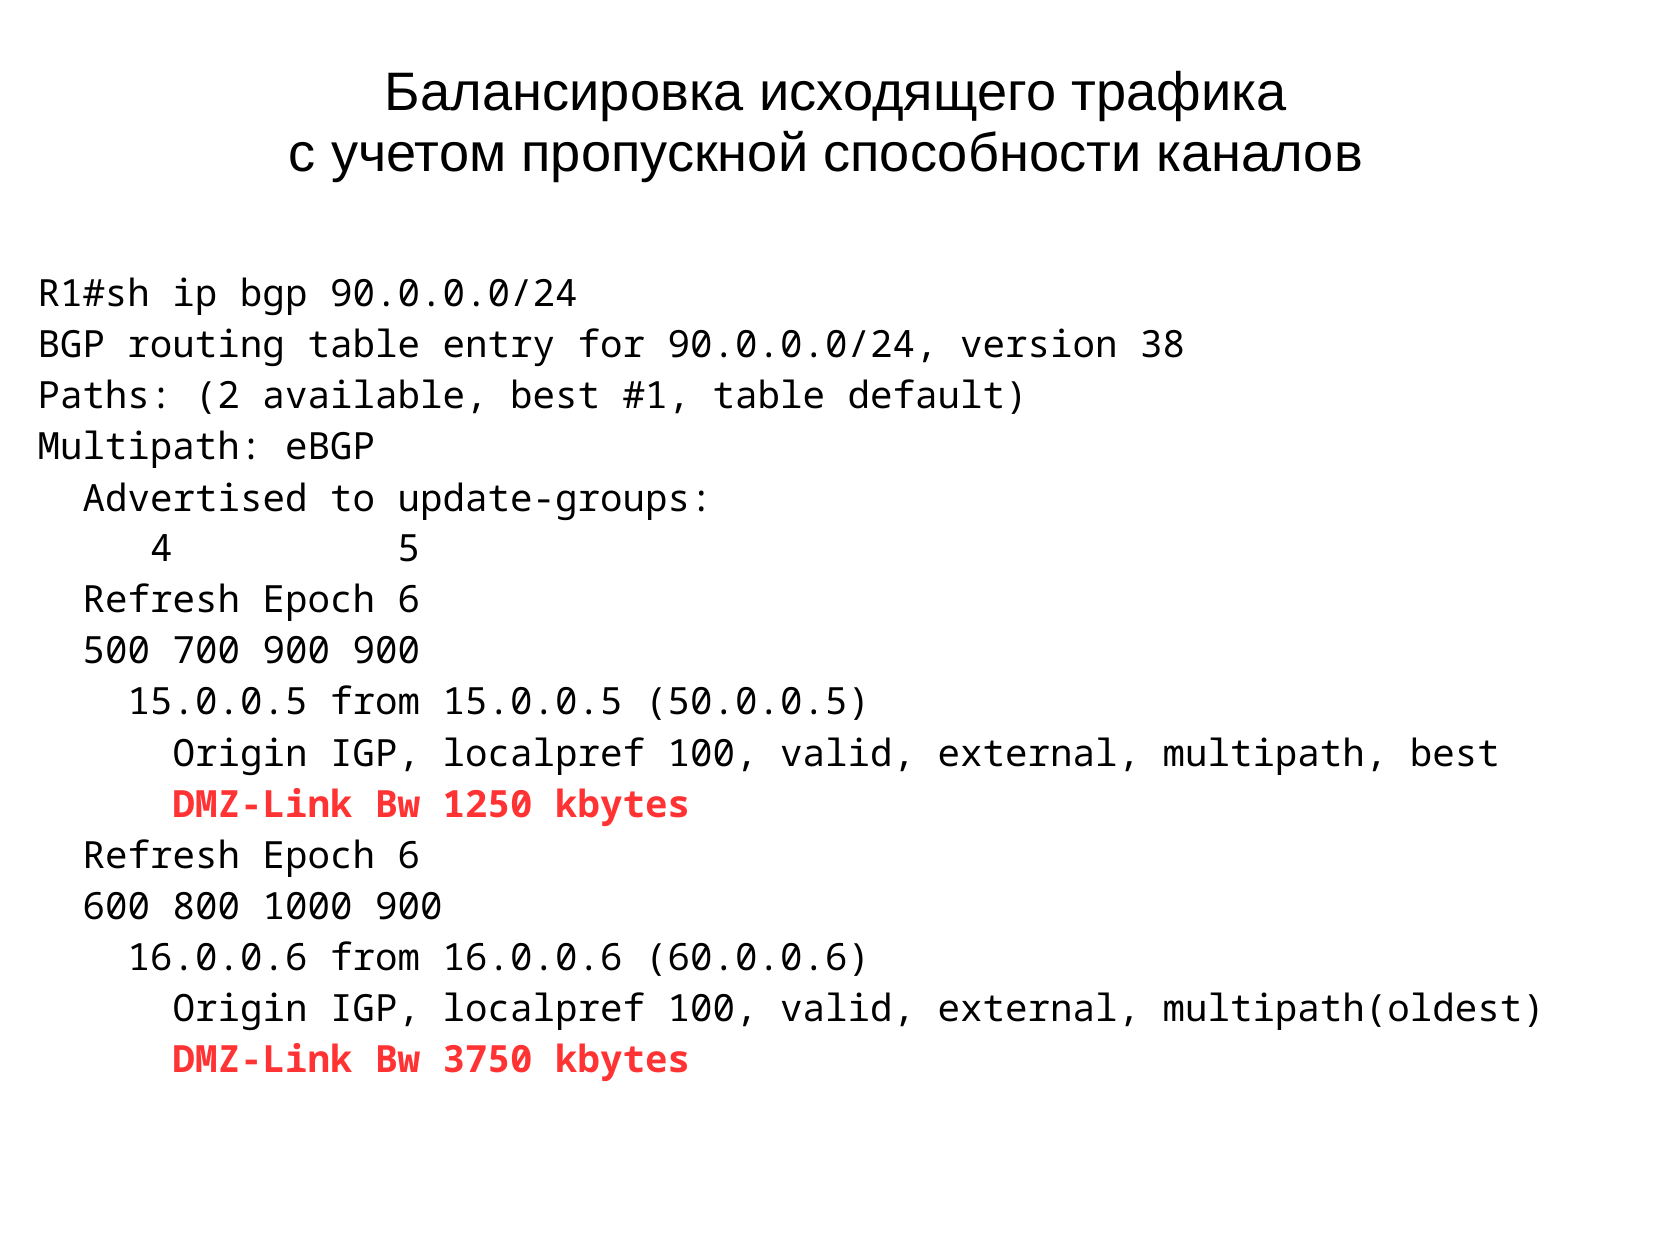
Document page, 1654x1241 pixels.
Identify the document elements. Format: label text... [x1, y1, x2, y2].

title Балансировка исходящего трафика с учетом пропускной способности каналов [82, 56, 1571, 188]
subtitle R1#sh ip bgp 90.0.0.0/24 BGP routing table entry for 90.0.0.0/24, version 38 Paths: (2 available, best #1, table default) Multipath: eBGP Advertised to update-groups: 4 5 Refresh Epoch 6 500 700 900 900 15.0.0.5 from 15.0.0.5 (50.0.0.5) Origin IGP, localpref 100, valid, external, multipath, best DMZ-Link Bw 1250 kbytes Refresh Epoch 6 600 800 1000 900 16.0.0.6 from 16.0.0.6 (60.0.0.6) Origin IGP, localpref 100, valid, external, multipath(oldest) DMZ-Link Bw 3750 kbytes [37, 300, 1594, 1051]
